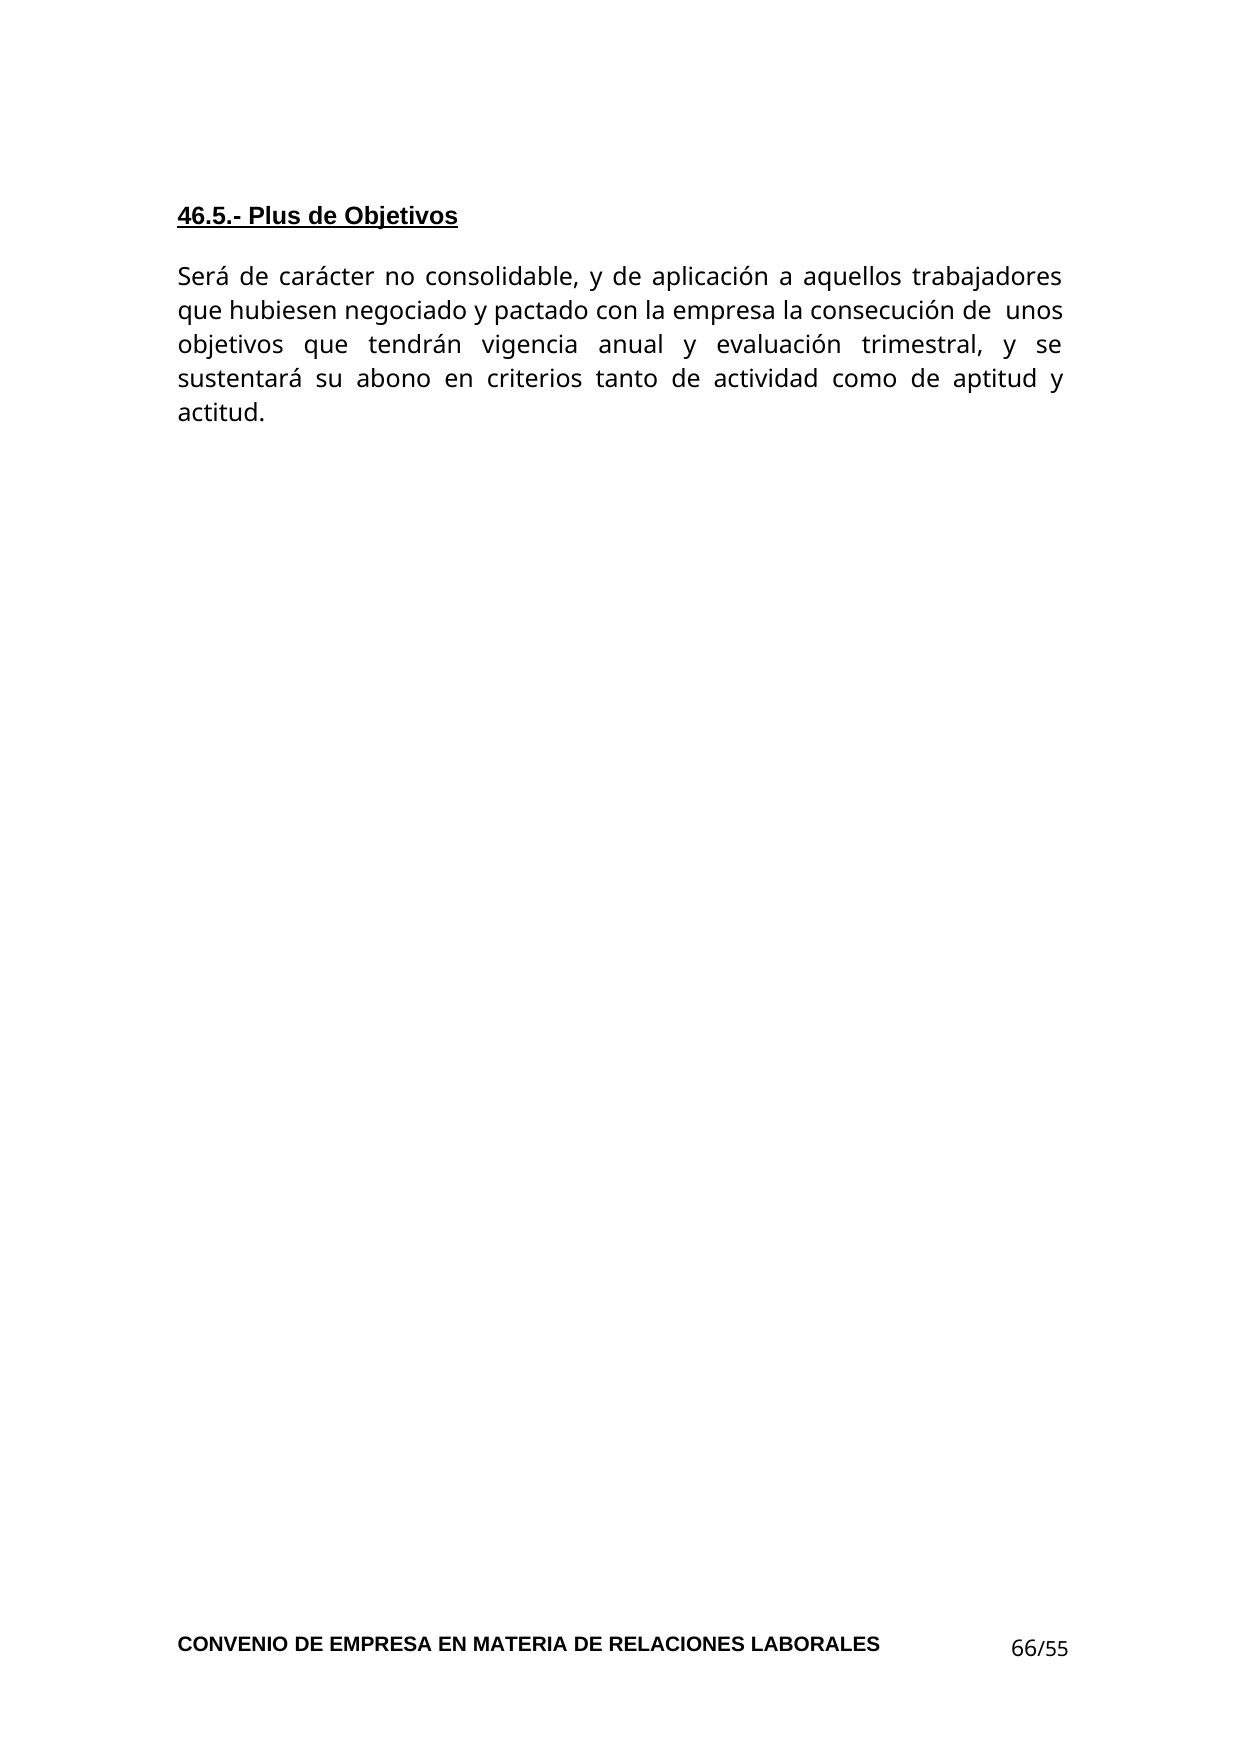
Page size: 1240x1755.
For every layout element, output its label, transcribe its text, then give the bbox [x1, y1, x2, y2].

text Será de carácter no consolidable, y de aplicación a aquellos trabajadores que hubiesen negociado y pactado con la empresa la consecución de unos objetivos que tendrán vigencia anual y evaluación trimestral, y se sustentará su abono en criterios tanto de actividad como de aptitud y actitud. [177, 258, 1063, 428]
subtitle 46.5.- Plus de Objetivos [177, 201, 1089, 229]
